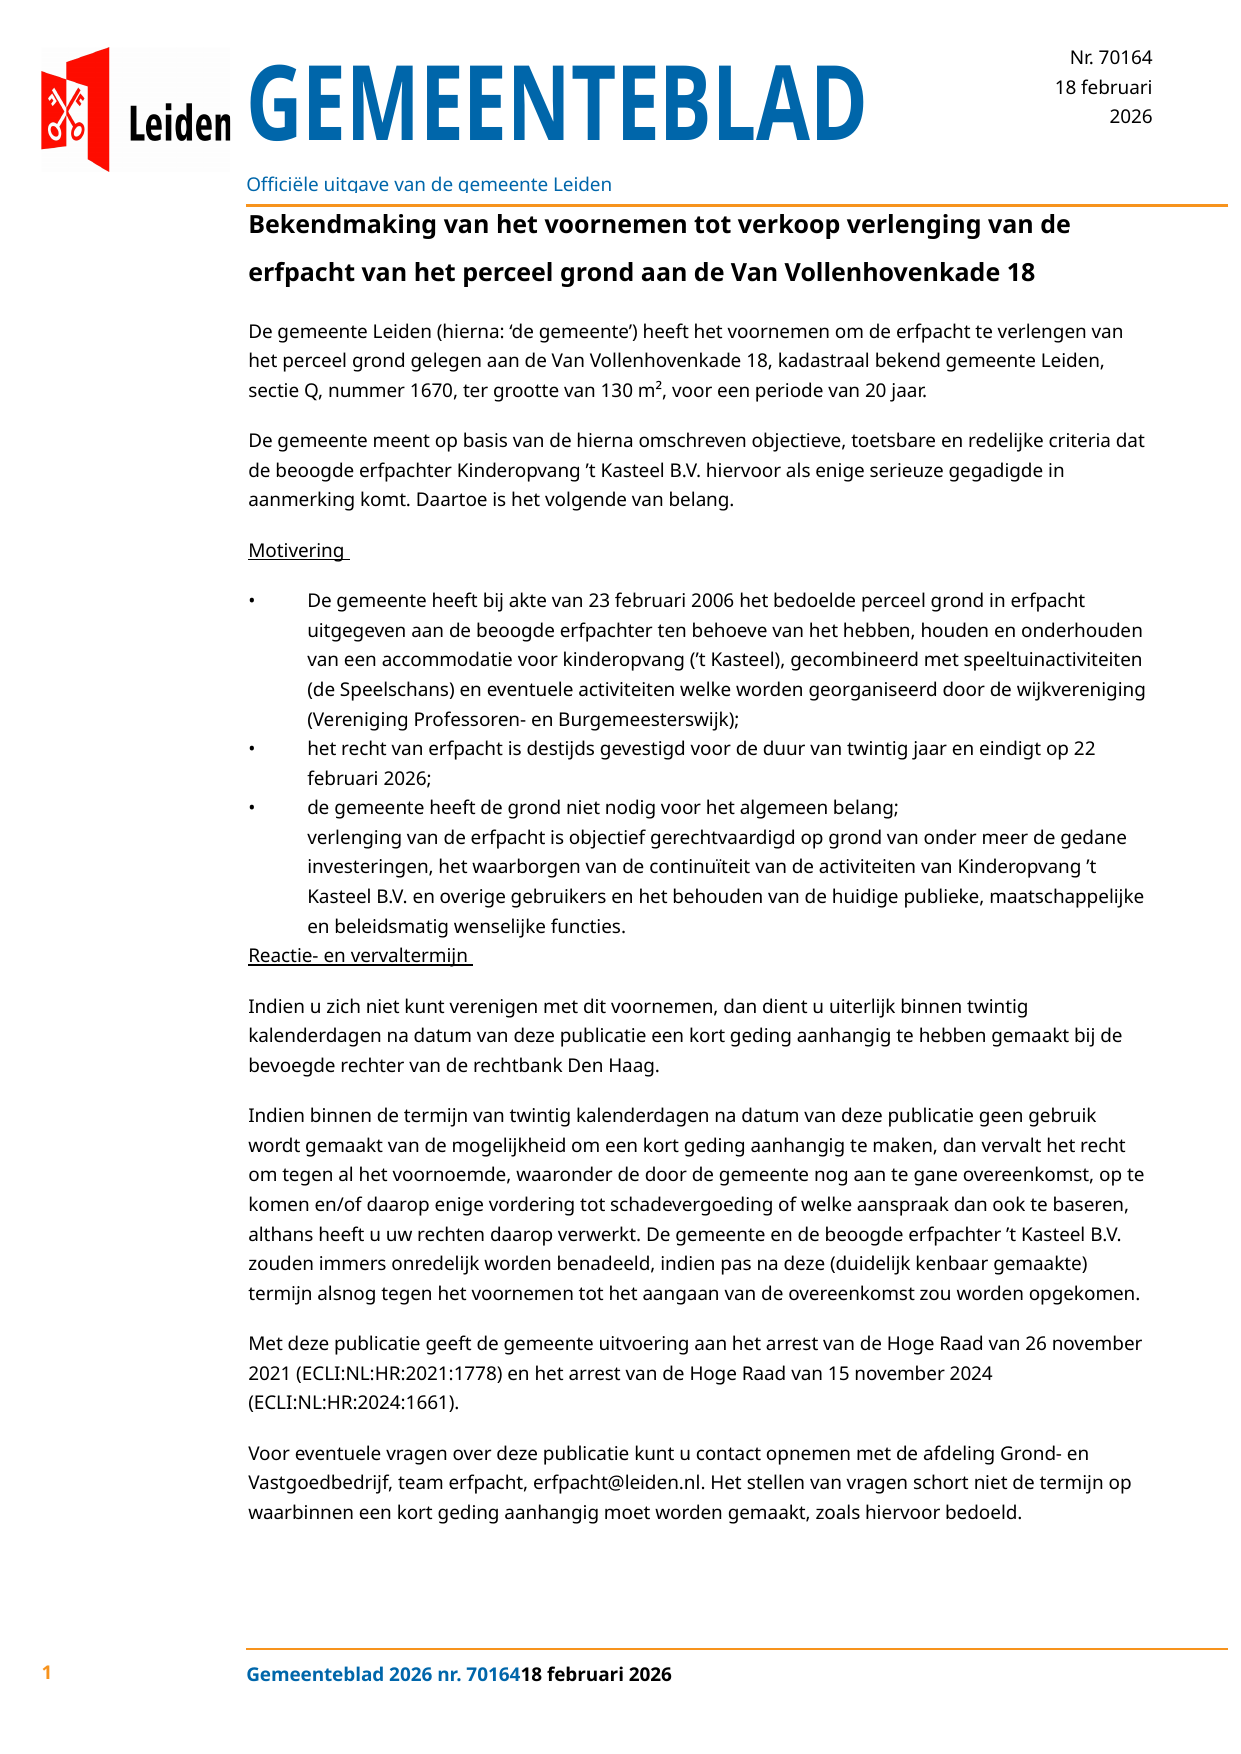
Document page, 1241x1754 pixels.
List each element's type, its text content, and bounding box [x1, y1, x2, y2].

text Indien binnen de termijn van twintig kalenderdagen na datum van deze publicatie geen gebruik wordt gemaakt van de mogelijkheid om een kort geding aanhangig te maken, dan vervalt het recht om tegen al het voornoemde, waaronder de door de gemeente nog aan te gane overeenkomst, op te komen en/of daarop enige vordering tot schadevergoeding of welke aanspraak dan ook te baseren, althans heeft u uw rechten daarop verwerkt. De gemeente en de beoogde erfpachter ’t Kasteel B.V. zouden immers onredelijk worden benadeeld, indien pas na deze (duidelijk kenbaar gemaakte) termijn alsnog tegen het voornemen tot het aangaan van de overeenkomst zou worden opgekomen. [248, 1102, 1152, 1306]
text Motivering [248, 537, 1152, 563]
list verlenging van de erfpacht is objectief gerechtvaardigd op grond van onder meer de gedane investeringen, het waarborgen van de continuïteit van de activiteiten van Kinderopvang ’t Kasteel B.V. en overige gebruikers en het behouden van de huidige publieke, maatschappelijke en beleidsmatig wenselijke functies. [248, 824, 1152, 939]
text De gemeente meent op basis van de hierna omschreven objectieve, toetsbare en redelijke criteria dat de beoogde erfpachter Kinderopvang ’t Kasteel B.V. hiervoor als enige serieuze gegadigde in aanmerking komt. Daartoe is het volgende van belang. [248, 427, 1152, 512]
list het recht van erfpacht is destijds gevestigd voor de duur van twintig jaar en eindigt op 22 februari 2026; [248, 735, 1152, 791]
list De gemeente heeft bij akte van 23 februari 2006 het bedoelde perceel grond in erfpacht uitgegeven aan de beoogde erfpachter ten behoeve van het hebben, houden en onderhouden van een accommodatie voor kinderopvang (’t Kasteel), gecombineerd met speeltuinactiviteiten (de Speelschans) en eventuele activiteiten welke worden georganiseerd door de wijkvereniging (Vereniging Professoren- en Burgemeesterswijk); [248, 587, 1152, 732]
text Met deze publicatie geeft de gemeente uitvoering aan het arrest van de Hoge Raad van 26 november 2021 (ECLI:NL:HR:2021:1778) en het arrest van de Hoge Raad van 15 november 2024 (ECLI:NL:HR:2024:1661). [248, 1330, 1152, 1415]
text Bekendmaking van het voornemen tot verkoop verlenging van de erfpacht van het perceel grond aan de Van Vollenhovenkade 18 [248, 207, 1152, 288]
text Reactie- en vervaltermijn [248, 942, 1152, 968]
list de gemeente heeft de grond niet nodig voor het algemeen belang; [248, 794, 1152, 820]
text De gemeente Leiden (hierna: ‘de gemeente’) heeft het voornemen om de erfpacht te verlengen van het perceel grond gelegen aan de Van Vollenhovenkade 18, kadastraal bekend gemeente Leiden, sectie Q, nummer 1670, ter grootte van 130 m², voor een periode van 20 jaar. [248, 318, 1152, 403]
picture [41, 47, 231, 172]
text Voor eventuele vragen over deze publicatie kunt u contact opnemen met de afdeling Grond- en Vastgoedbedrijf, team erfpacht, erfpacht@leiden.nl. Het stellen van vragen schort niet de termijn op waarbinnen een kort geding aanhangig moet worden gemaakt, zoals hiervoor bedoeld. [248, 1440, 1152, 1525]
text Indien u zich niet kunt verenigen met dit voornemen, dan dient u uiterlijk binnen twintig kalenderdagen na datum van deze publicatie een kort geding aanhangig te hebben gemaakt bij de bevoegde rechter van de rechtbank Den Haag. [248, 993, 1152, 1078]
